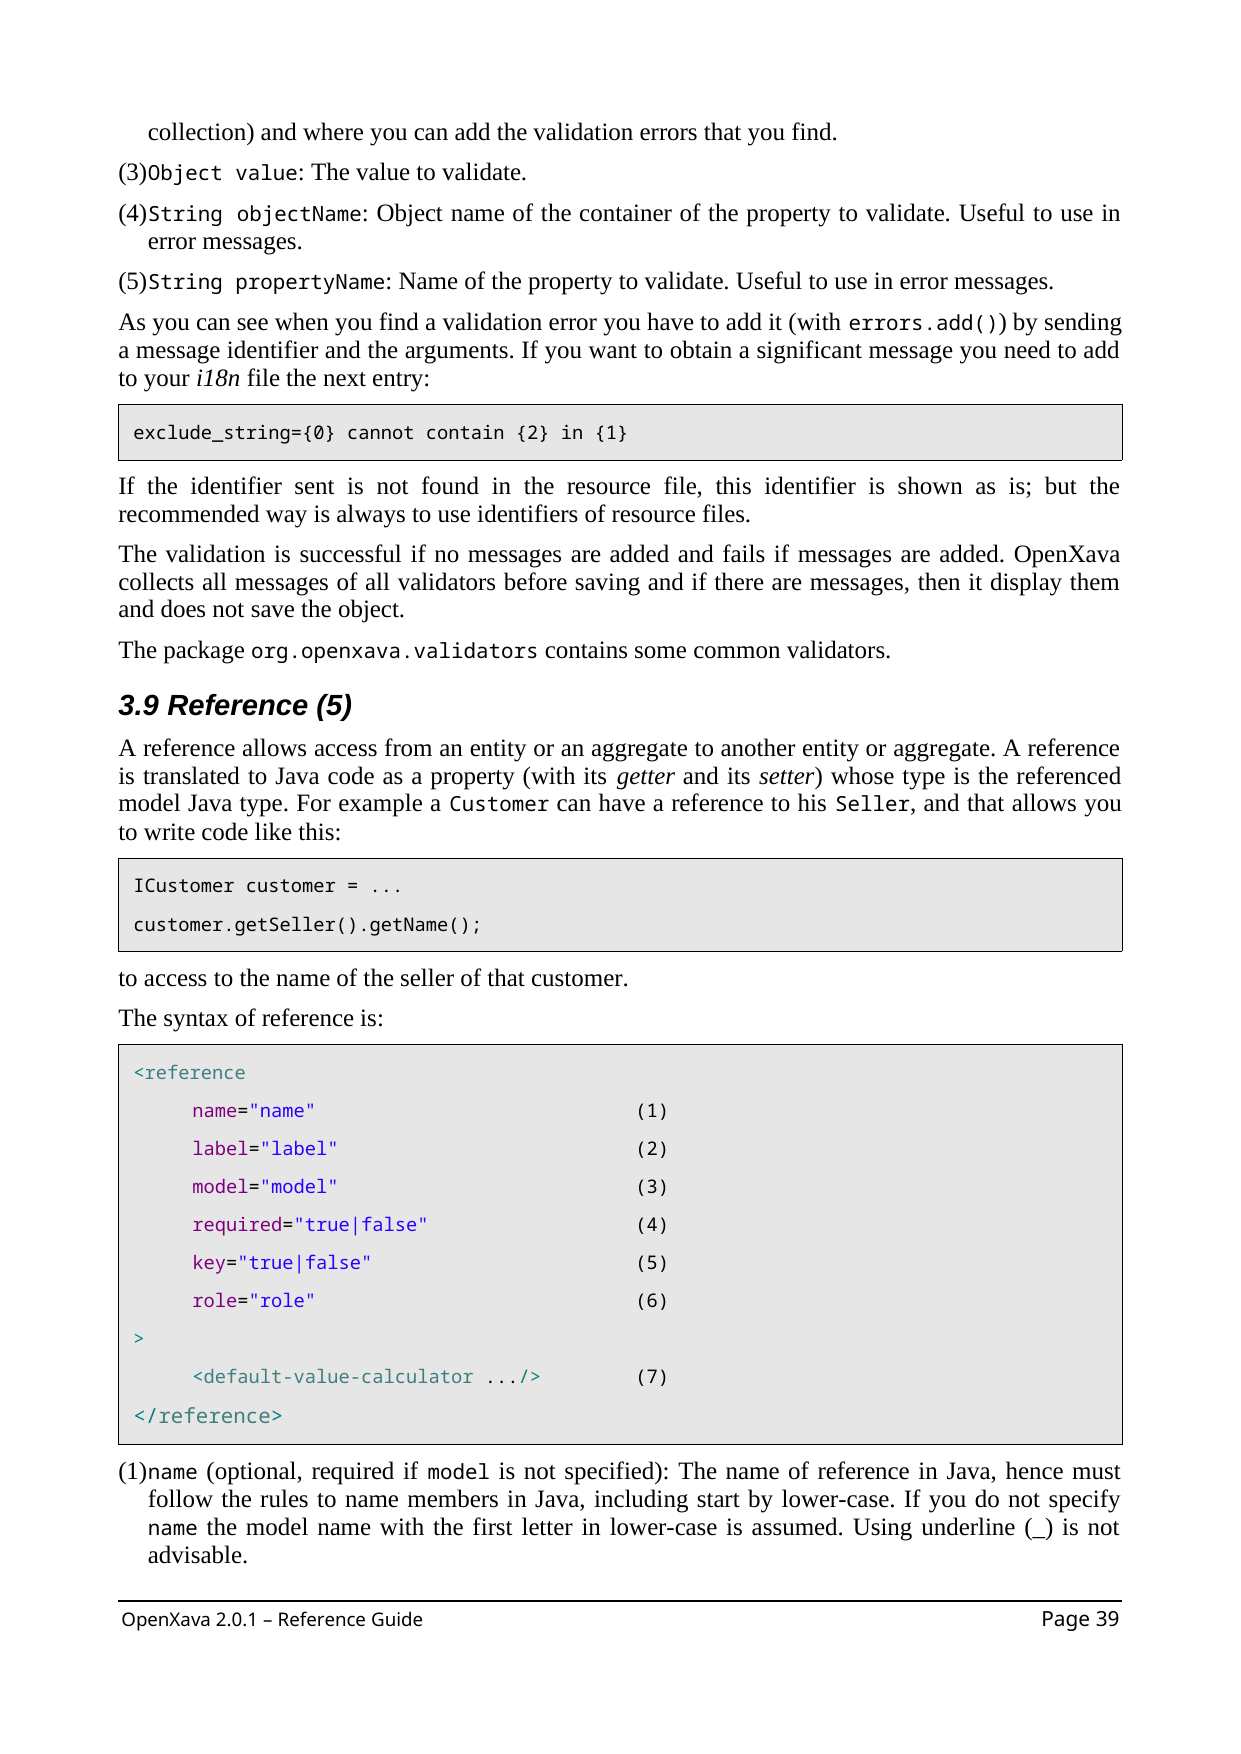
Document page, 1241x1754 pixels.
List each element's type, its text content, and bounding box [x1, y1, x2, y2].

text role="role" (6) [119, 1272, 1122, 1310]
text If the identifier sent is not found in the resource file, this identifier is shown as is; but the recommended way is always to use identifiers of resource files. [118, 472, 1122, 528]
text to access to the name of the seller of that customer. [118, 964, 1122, 992]
text name="name" (1) [119, 1082, 1122, 1120]
text model="model" (3) [119, 1158, 1122, 1196]
text </reference> [119, 1386, 1122, 1444]
text The validation is successful if no messages are added and fails if messages are added. OpenXava collects all messages of all validators before saving and if there are messages, then it display them and does not save the object. [118, 540, 1122, 623]
list collection) and where you can add the validation errors that you find. [118, 118, 1122, 146]
text required="true|false" (4) [119, 1196, 1122, 1234]
text <default-value-calculator .../> (7) [119, 1348, 1122, 1386]
text <reference [119, 1045, 1122, 1082]
subtitle Reference (5) [118, 689, 1122, 722]
text label="label" (2) [119, 1120, 1122, 1158]
list Object value: The value to validate. [118, 158, 1122, 187]
list String propertyName: Name of the property to validate. Useful to use in error messages. [118, 267, 1122, 296]
text > [119, 1310, 1122, 1348]
list name (optional, required if model is not specified): The name of reference in Java, hence must follow the rules to name members in Java, including start by lower-case. If you do not specify name the model name with the first letter in lower-case is assumed. Using underline (_) is not advisable. [118, 1457, 1122, 1569]
text A reference allows access from an entity or an aggregate to another entity or aggregate. A reference is translated to Java code as a property (with its getter and its setter) whose type is the referenced model Java type. For example a Customer can have a reference to his Seller, and that allows you to write code like this: [118, 734, 1122, 846]
text ICustomer customer = ... [119, 859, 1122, 896]
text exclude_string={0} cannot contain {2} in {1} [119, 405, 1122, 460]
text As you can see when you find a validation error you have to add it (with errors.add()) by sending a message identifier and the arguments. If you want to obtain a significant message you need to add to your i18n file the next entry: [118, 308, 1122, 392]
text The syntax of reference is: [118, 1004, 1122, 1032]
text key="true|false" (5) [119, 1234, 1122, 1272]
text The package org.openxava.validators contains some common validators. [118, 636, 1122, 664]
list String objectName: Object name of the container of the property to validate. Useful to use in error messages. [118, 199, 1122, 255]
text customer.getSeller().getName(); [119, 896, 1122, 951]
